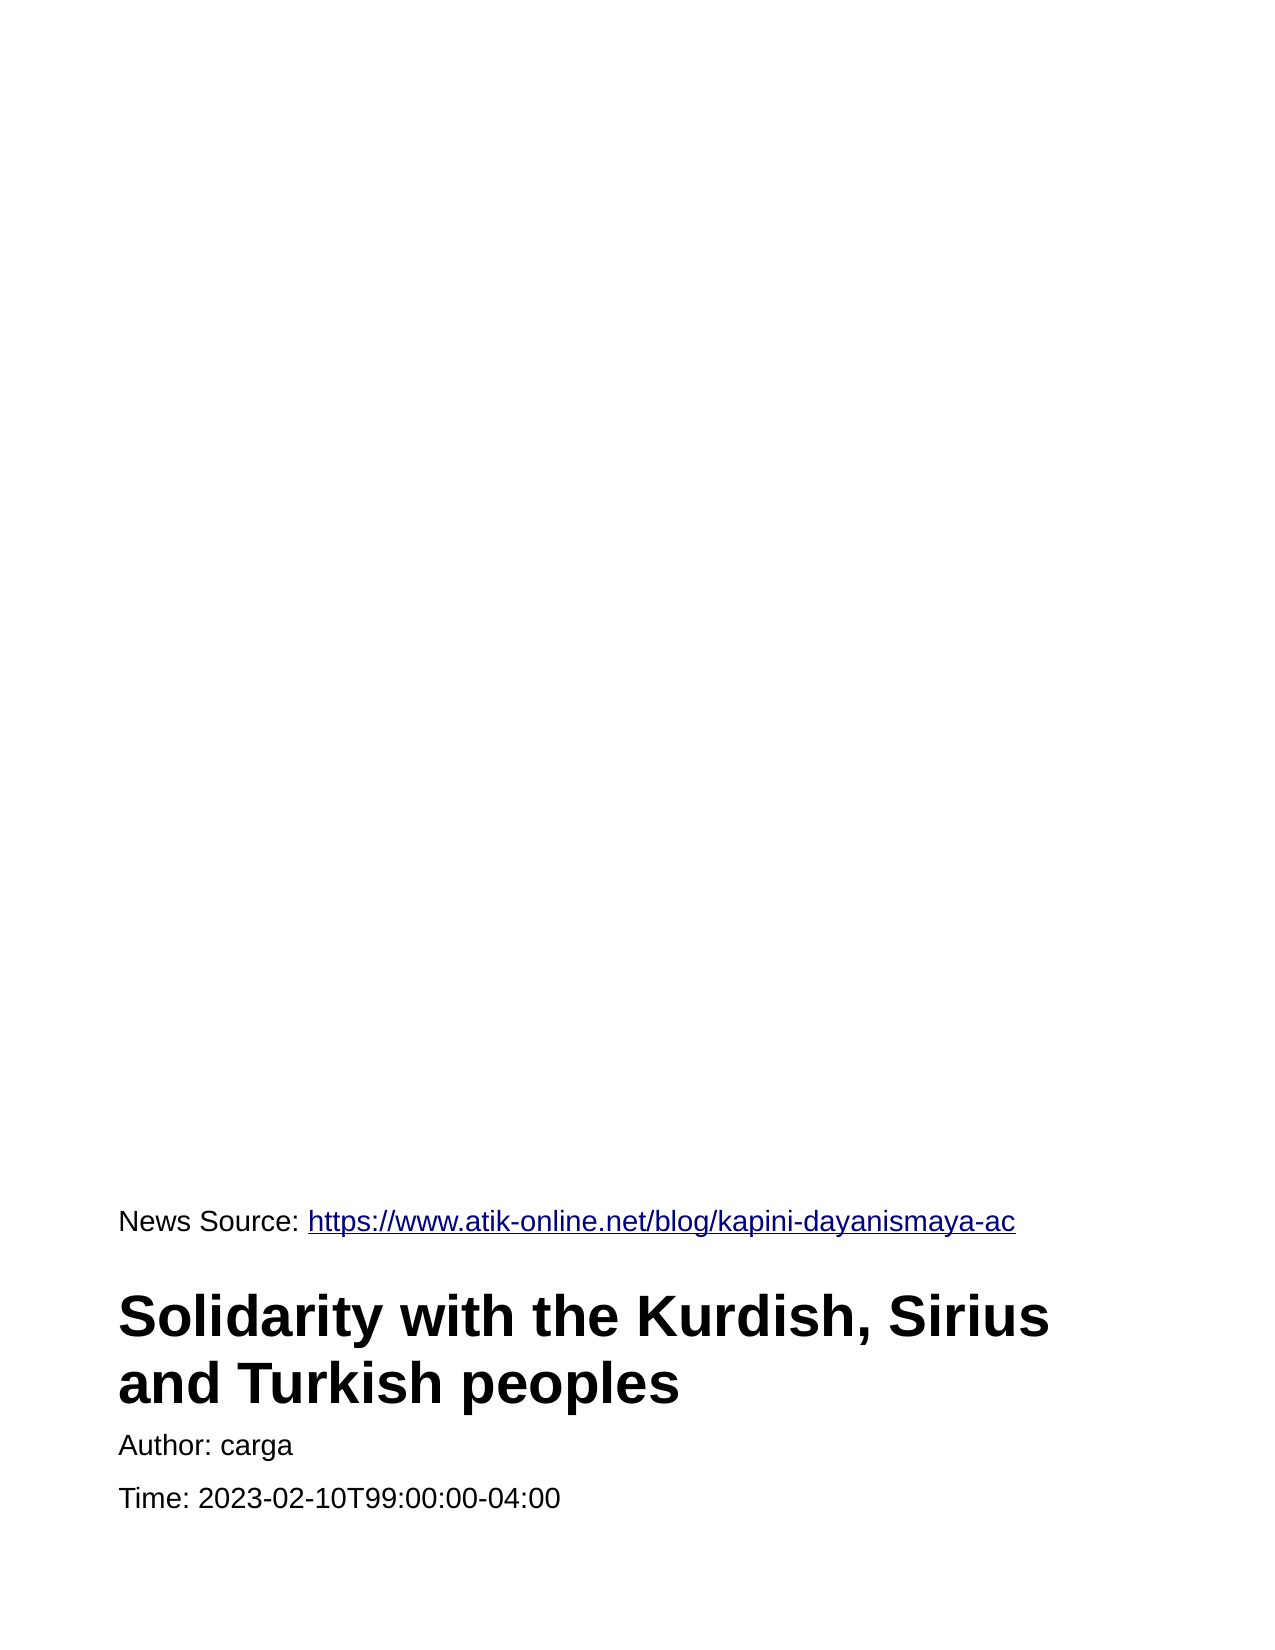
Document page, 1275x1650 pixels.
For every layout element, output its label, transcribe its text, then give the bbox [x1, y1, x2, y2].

text News Source: https://www.atik-online.net/blog/kapini-dayanismaya-ac [118, 1204, 1157, 1237]
subtitle Solidarity with the Kurdish, Sirius and Turkish peoples [118, 1282, 1157, 1416]
text Time: 2023-02-10T99:00:00-04:00 [118, 1482, 1157, 1515]
text Author: carga [118, 1428, 1157, 1462]
